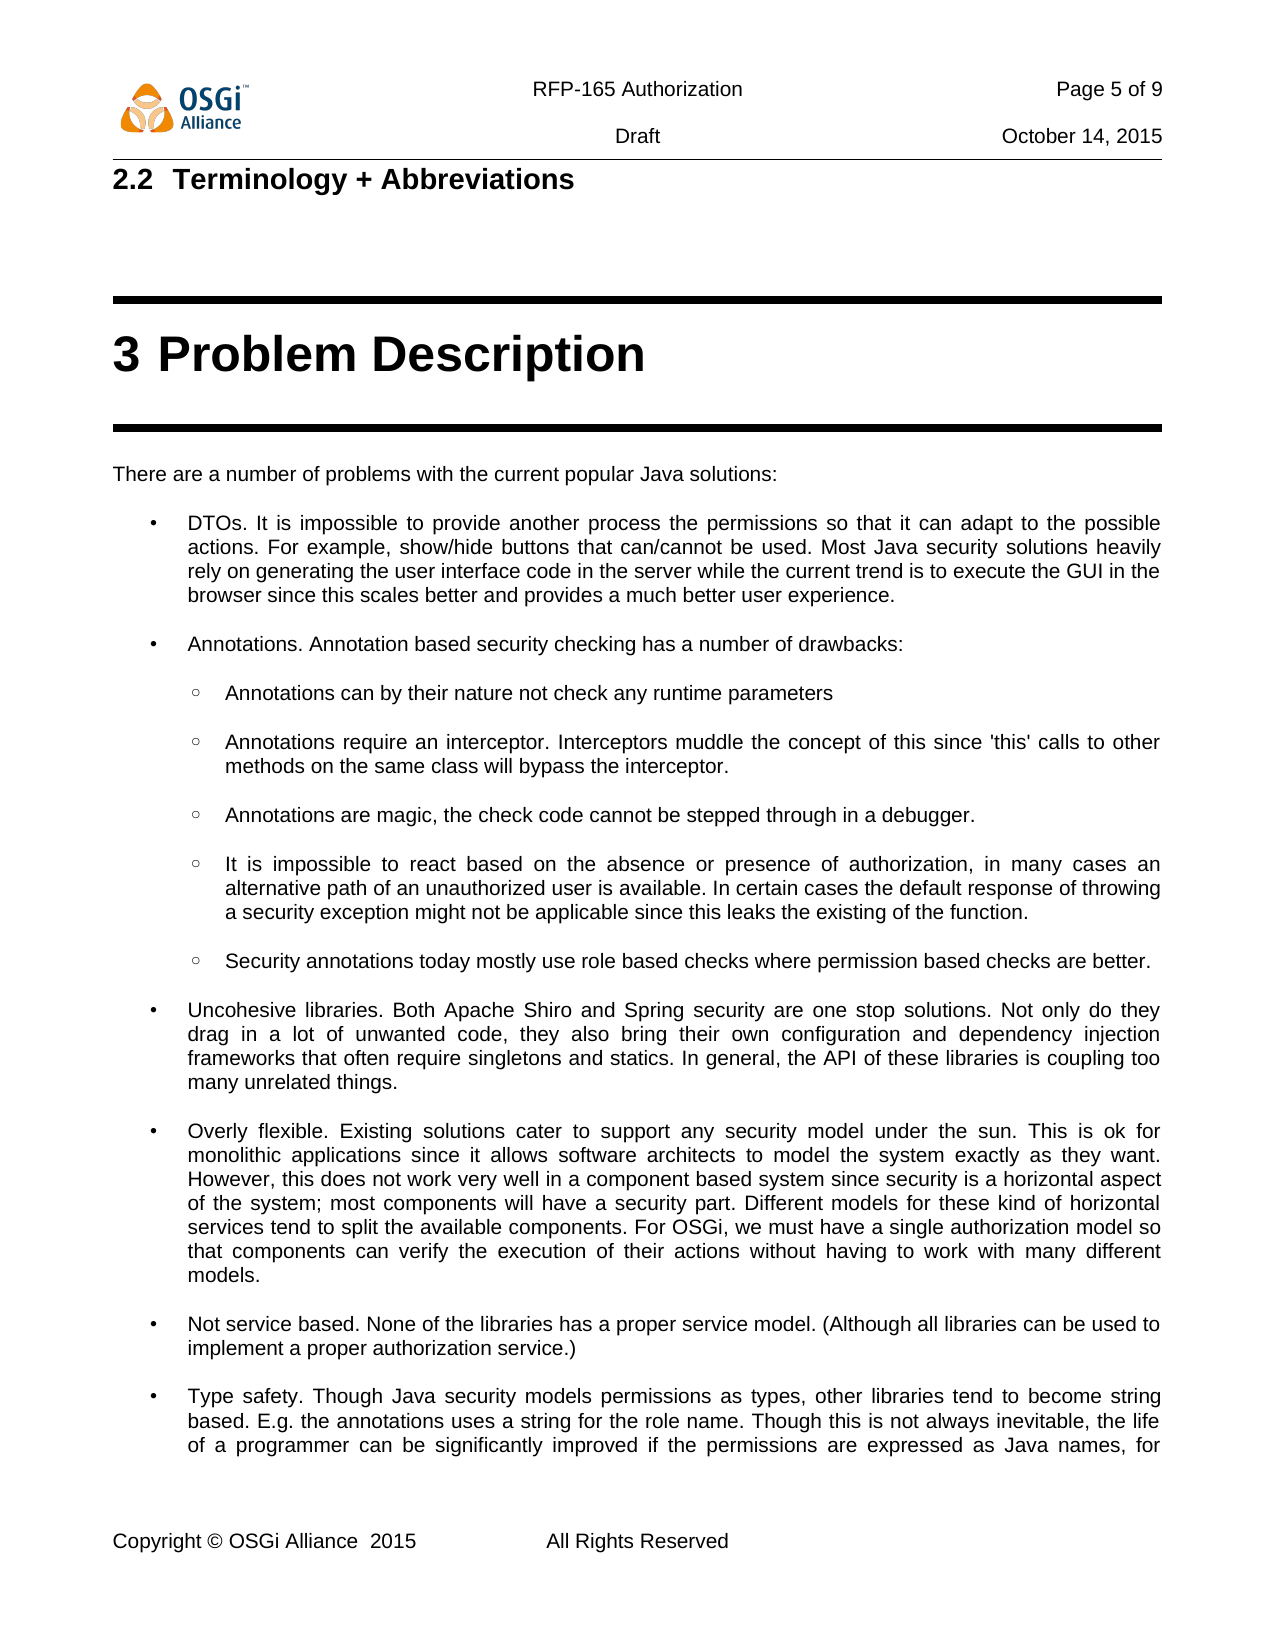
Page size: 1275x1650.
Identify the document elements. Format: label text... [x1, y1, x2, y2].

list Annotations are magic, the check code cannot be stepped through in a debugger. [187, 802, 1162, 827]
list It is impossible to react based on the absence or presence of authorization, in many cases an alternative path of an unauthorized user is available. In certain cases the default response of throwing a security exception might not be applicable since this leaks the existing of the function. [187, 852, 1162, 923]
list Uncohesive libraries. Both Apache Shiro and Spring security are one stop solutions. Not only do they drag in a lot of unwanted code, they also bring their own configuration and dependency injection frameworks that often require singletons and statics. In general, the API of these libraries is coupling too many unrelated things. [150, 998, 1162, 1093]
list Not service based. None of the libraries has a proper service model. (Although all libraries can be used to implement a proper authorization service.) [150, 1311, 1162, 1359]
list Security annotations today mostly use role based checks where permission based checks are better. [187, 948, 1162, 973]
subtitle Problem Description [112, 297, 1162, 432]
list DTOs. It is impossible to provide another process the permissions so that it can adapt to the possible actions. For example, show/hide buttons that can/cannot be used. Most Java security solutions heavily rely on generating the user interface code in the server while the current trend is to execute the GUI in the browser since this scales better and provides a much better user experience. [150, 510, 1162, 606]
list Annotations can by their nature not check any runtime parameters [187, 680, 1162, 704]
list Annotations. Annotation based security checking has a number of drawbacks: [150, 631, 1162, 655]
list Annotations require an interceptor. Interceptors muddle the concept of this since 'this' calls to other methods on the same class will bypass the interceptor. [187, 729, 1162, 777]
list Type safety. Though Java security models permissions as types, other libraries tend to become string based. E.g. the annotations uses a string for the role name. Though this is not always inevitable, the life of a programmer can be significantly improved if the permissions are expressed as Java names, for [150, 1384, 1162, 1456]
subtitle Terminology + Abbreviations [112, 160, 1162, 196]
text There are a number of problems with the current popular Java solutions: [112, 461, 1162, 485]
list Overly flexible. Existing solutions cater to support any security model under the sun. This is ok for monolithic applications since it allows software architects to model the system exactly as they want. However, this does not work very well in a component based system since security is a horizontal aspect of the system; most components will have a security part. Different models for these kind of horizontal services tend to split the available components. For OSGi, we must have a single authorization model so that components can verify the execution of their actions without having to work with many different models. [150, 1118, 1162, 1286]
picture [113, 76, 257, 140]
